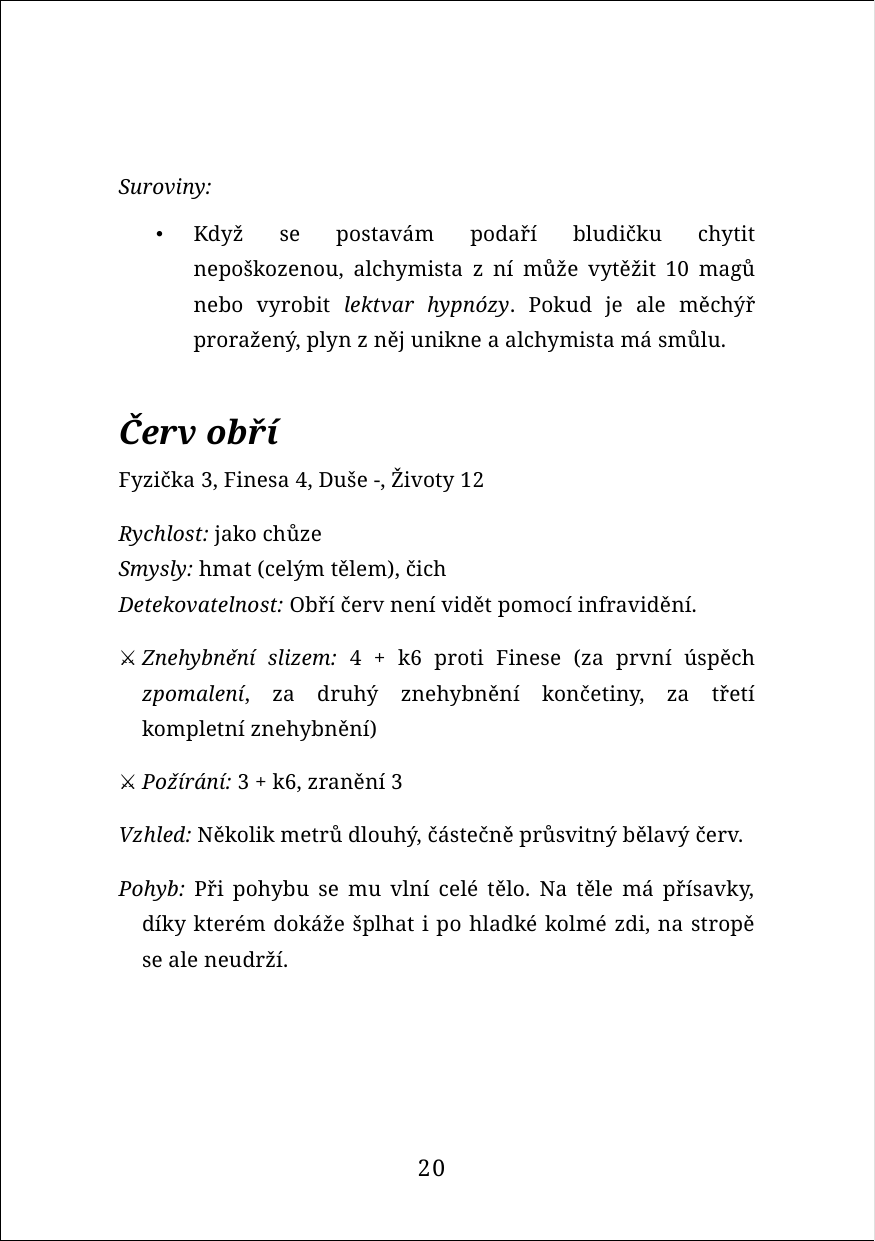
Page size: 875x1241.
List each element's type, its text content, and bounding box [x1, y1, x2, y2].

text Smysly: hmat (celým tělem), čich [118, 554, 756, 583]
text Rychlost: jako chůze [118, 519, 756, 547]
text Detekovatelnost: Obří červ není vidět pomocí infravidění. [118, 590, 756, 618]
text ⚔ Znehybnění slizem: 4 + k6 proti Finese (za první úspěch zpomalení, za druhý znehybnění končetiny, za třetí kompletní znehybnění) [118, 643, 756, 743]
text ⚔ Požírání: 3 + k6, zranění 3 [118, 767, 756, 796]
subtitle Červ obří [118, 408, 756, 454]
text Fyzička 3, Finesa 4, Duše -, Životy 12 [118, 466, 756, 494]
list Když se postavám podaří bludičku chytit nepoškozenou, alchymista z ní může vytěžit 10 magů nebo vyrobit lektvar hypnózy. Pokud je ale měchýř proražený, plyn z něj unikne a alchymista má smůlu. [156, 219, 756, 354]
text Suroviny: [118, 172, 756, 200]
text Vzhled: Několik metrů dlouhý, částečně průsvitný bělavý červ. [118, 821, 756, 849]
text Pohyb: Při pohybu se mu vlní celé tělo. Na těle má přísavky, díky kterém dokáže šplhat i po hladké kolmé zdi, na stropě se ale neudrží. [118, 874, 756, 973]
